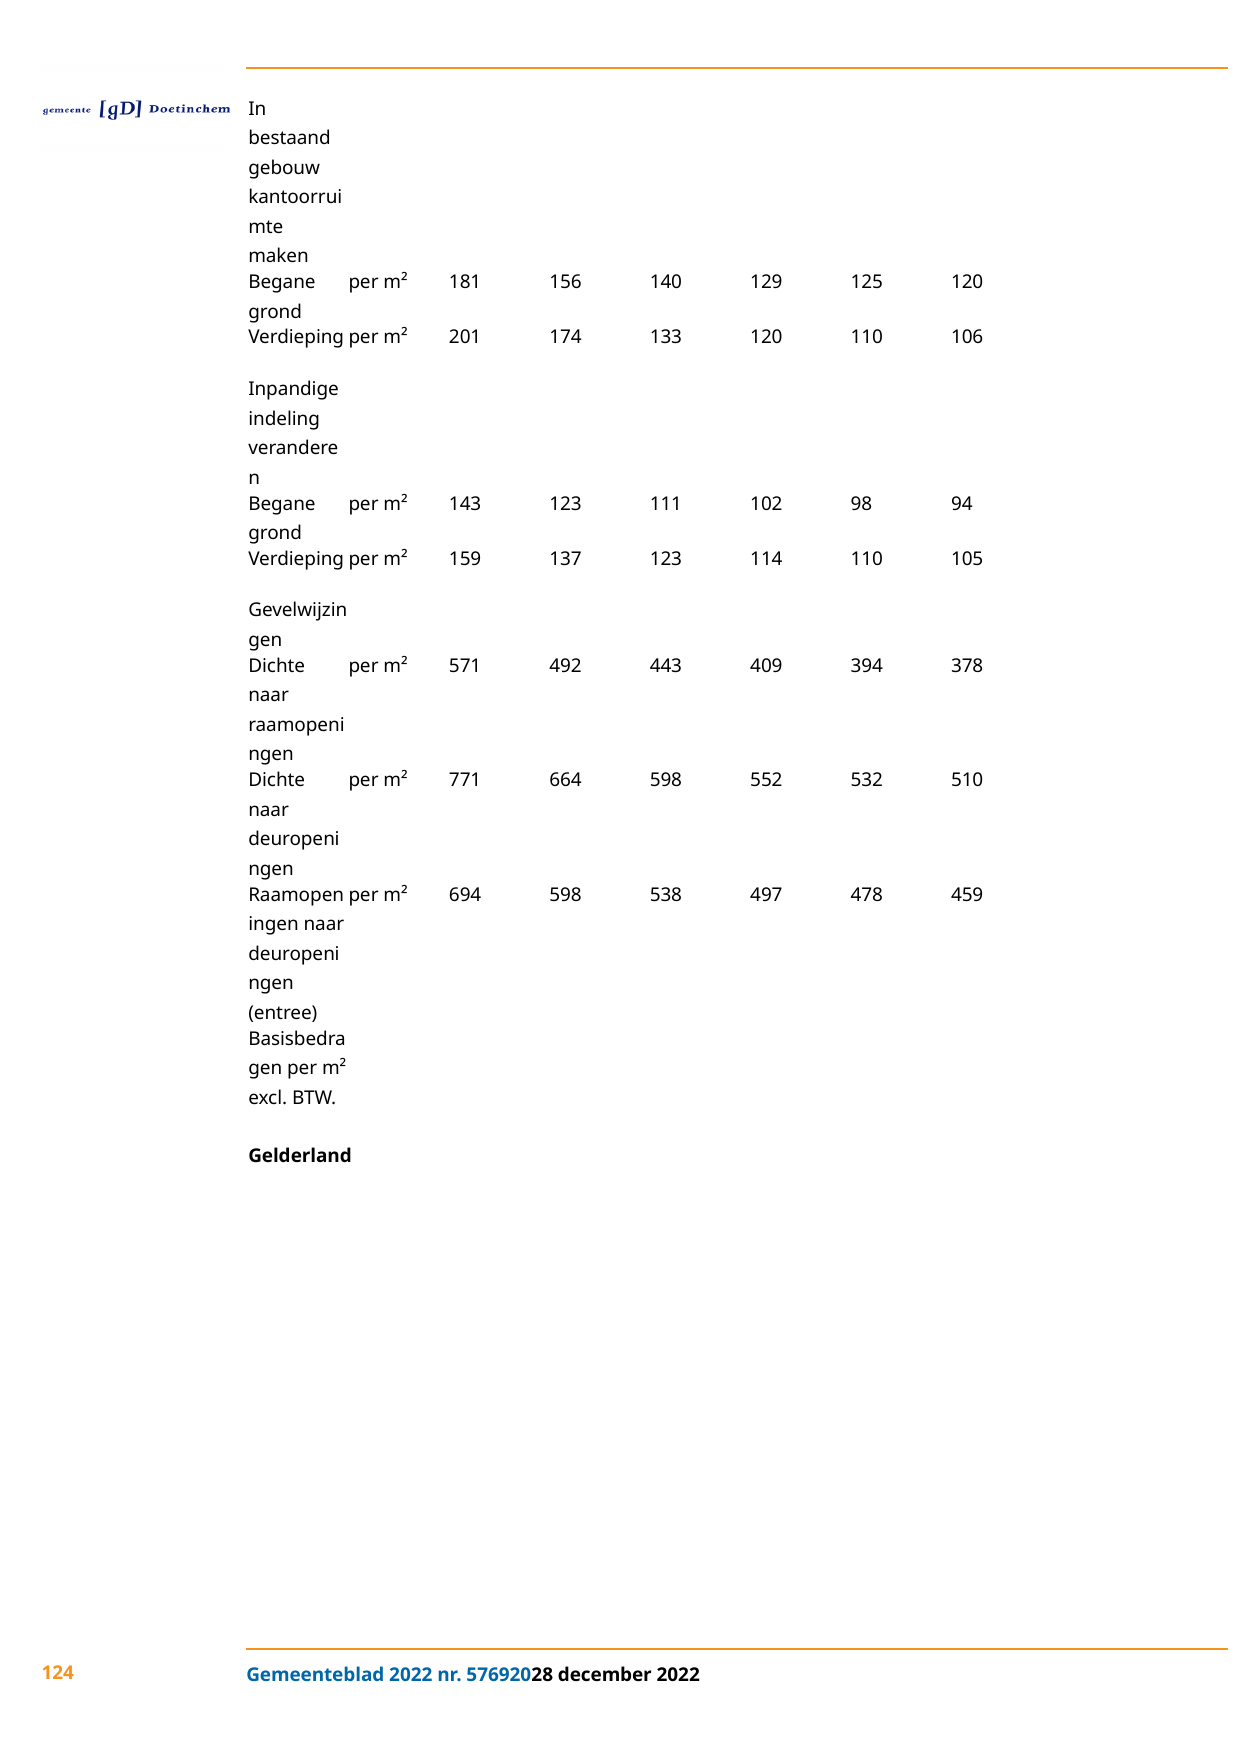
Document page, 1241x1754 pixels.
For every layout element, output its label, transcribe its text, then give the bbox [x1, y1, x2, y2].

table_cell 598 [549, 881, 649, 1025]
table_cell [348, 1025, 449, 1110]
table_cell Verdieping [248, 324, 348, 349]
table_cell [850, 571, 951, 596]
table_cell [549, 95, 649, 268]
table_cell [750, 95, 850, 268]
picture [41, 47, 231, 172]
table_cell 98 [850, 490, 951, 545]
table_cell [449, 375, 549, 490]
table_cell [750, 571, 850, 596]
table_cell 478 [850, 881, 951, 1025]
table_cell 129 [750, 269, 850, 324]
table_cell 133 [650, 324, 750, 349]
table_cell 120 [750, 324, 850, 349]
table_cell [1051, 95, 1152, 268]
table_cell [348, 571, 449, 596]
table_cell [248, 571, 348, 596]
table_cell Gevelwijzingen [248, 596, 348, 652]
table_cell 159 [449, 545, 549, 571]
table_cell [348, 375, 449, 490]
table_cell 110 [850, 324, 951, 349]
table_cell 771 [449, 766, 549, 881]
table_cell [750, 596, 850, 652]
table_cell [650, 571, 750, 596]
table_cell 143 [449, 490, 549, 545]
table_cell 394 [850, 652, 951, 766]
table_cell [449, 350, 549, 375]
table_cell 125 [850, 269, 951, 324]
table_cell [650, 1025, 750, 1110]
table_cell 102 [750, 490, 850, 545]
table_cell 409 [750, 652, 850, 766]
table_cell [850, 596, 951, 652]
table_cell 106 [951, 324, 1051, 349]
table_cell [449, 596, 549, 652]
table_cell 120 [951, 269, 1051, 324]
table_cell 538 [650, 881, 750, 1025]
table_cell Dichte naar raamopeningen [248, 652, 348, 766]
table_cell [248, 350, 348, 375]
table_cell Verdieping [248, 545, 348, 571]
table_cell Inpandige indeling veranderen [248, 375, 348, 490]
table_cell 497 [750, 881, 850, 1025]
table_cell 123 [650, 545, 750, 571]
table_cell [1051, 545, 1152, 571]
table_cell [1051, 596, 1152, 652]
table_cell [750, 375, 850, 490]
table_cell 140 [650, 269, 750, 324]
table_cell [449, 1025, 549, 1110]
table_cell [449, 95, 549, 268]
table_cell [650, 596, 750, 652]
table_cell per m² [348, 545, 449, 571]
table_cell Raamopeningen naar deuropeningen (entree) [248, 881, 348, 1025]
table_cell 443 [650, 652, 750, 766]
table_cell [449, 571, 549, 596]
table_cell [650, 375, 750, 490]
table_cell 114 [750, 545, 850, 571]
table_cell 123 [549, 490, 649, 545]
table_cell 137 [549, 545, 649, 571]
table_cell 111 [650, 490, 750, 545]
table_cell [1051, 766, 1152, 881]
table_cell [549, 1025, 649, 1110]
table_cell [348, 596, 449, 652]
table_cell 156 [549, 269, 649, 324]
table_cell per m² [348, 881, 449, 1025]
table_cell 532 [850, 766, 951, 881]
table_cell 552 [750, 766, 850, 881]
table_cell 492 [549, 652, 649, 766]
table_cell [850, 95, 951, 268]
table_cell per m² [348, 652, 449, 766]
table_cell 201 [449, 324, 549, 349]
table_cell [650, 350, 750, 375]
table_cell per m² [348, 490, 449, 545]
table_cell [549, 596, 649, 652]
table_cell 694 [449, 881, 549, 1025]
table_cell [750, 350, 850, 375]
table_cell 174 [549, 324, 649, 349]
table_cell [951, 350, 1051, 375]
table_cell per m² [348, 269, 449, 324]
table_cell 94 [951, 490, 1051, 545]
table_cell [850, 350, 951, 375]
table_cell [1051, 652, 1152, 766]
table_cell [750, 1025, 850, 1110]
table_cell [1051, 1025, 1152, 1110]
table_cell [951, 375, 1051, 490]
table_cell [348, 95, 449, 268]
table_cell per m² [348, 766, 449, 881]
table_cell 181 [449, 269, 549, 324]
table_cell 459 [951, 881, 1051, 1025]
table_cell [850, 375, 951, 490]
table_cell 105 [951, 545, 1051, 571]
table_cell 664 [549, 766, 649, 881]
table_cell [549, 350, 649, 375]
table_cell 510 [951, 766, 1051, 881]
table_cell per m² [348, 324, 449, 349]
table_cell Begane grond [248, 269, 348, 324]
table_cell 110 [850, 545, 951, 571]
table_cell Dichte naar deuropeningen [248, 766, 348, 881]
table_cell In bestaand gebouw kantoorruimte maken [248, 95, 348, 268]
table_cell [1051, 571, 1152, 596]
table_cell [951, 571, 1051, 596]
table_cell [348, 350, 449, 375]
table_cell 598 [650, 766, 750, 881]
table_cell [951, 596, 1051, 652]
table_cell [1051, 269, 1152, 324]
table_cell [1051, 375, 1152, 490]
text Gelderland [248, 1142, 1152, 1168]
table_cell Basisbedragen per m² excl. BTW. [248, 1025, 348, 1110]
table_cell [1051, 881, 1152, 1025]
table_cell [951, 95, 1051, 268]
table_cell [1051, 324, 1152, 349]
table_cell [1051, 490, 1152, 545]
table_cell [549, 375, 649, 490]
table_cell [1051, 350, 1152, 375]
table_cell [650, 95, 750, 268]
table_cell [549, 571, 649, 596]
table_cell [850, 1025, 951, 1110]
table_cell [951, 1025, 1051, 1110]
table_cell 378 [951, 652, 1051, 766]
table_cell Begane grond [248, 490, 348, 545]
table_cell 571 [449, 652, 549, 766]
